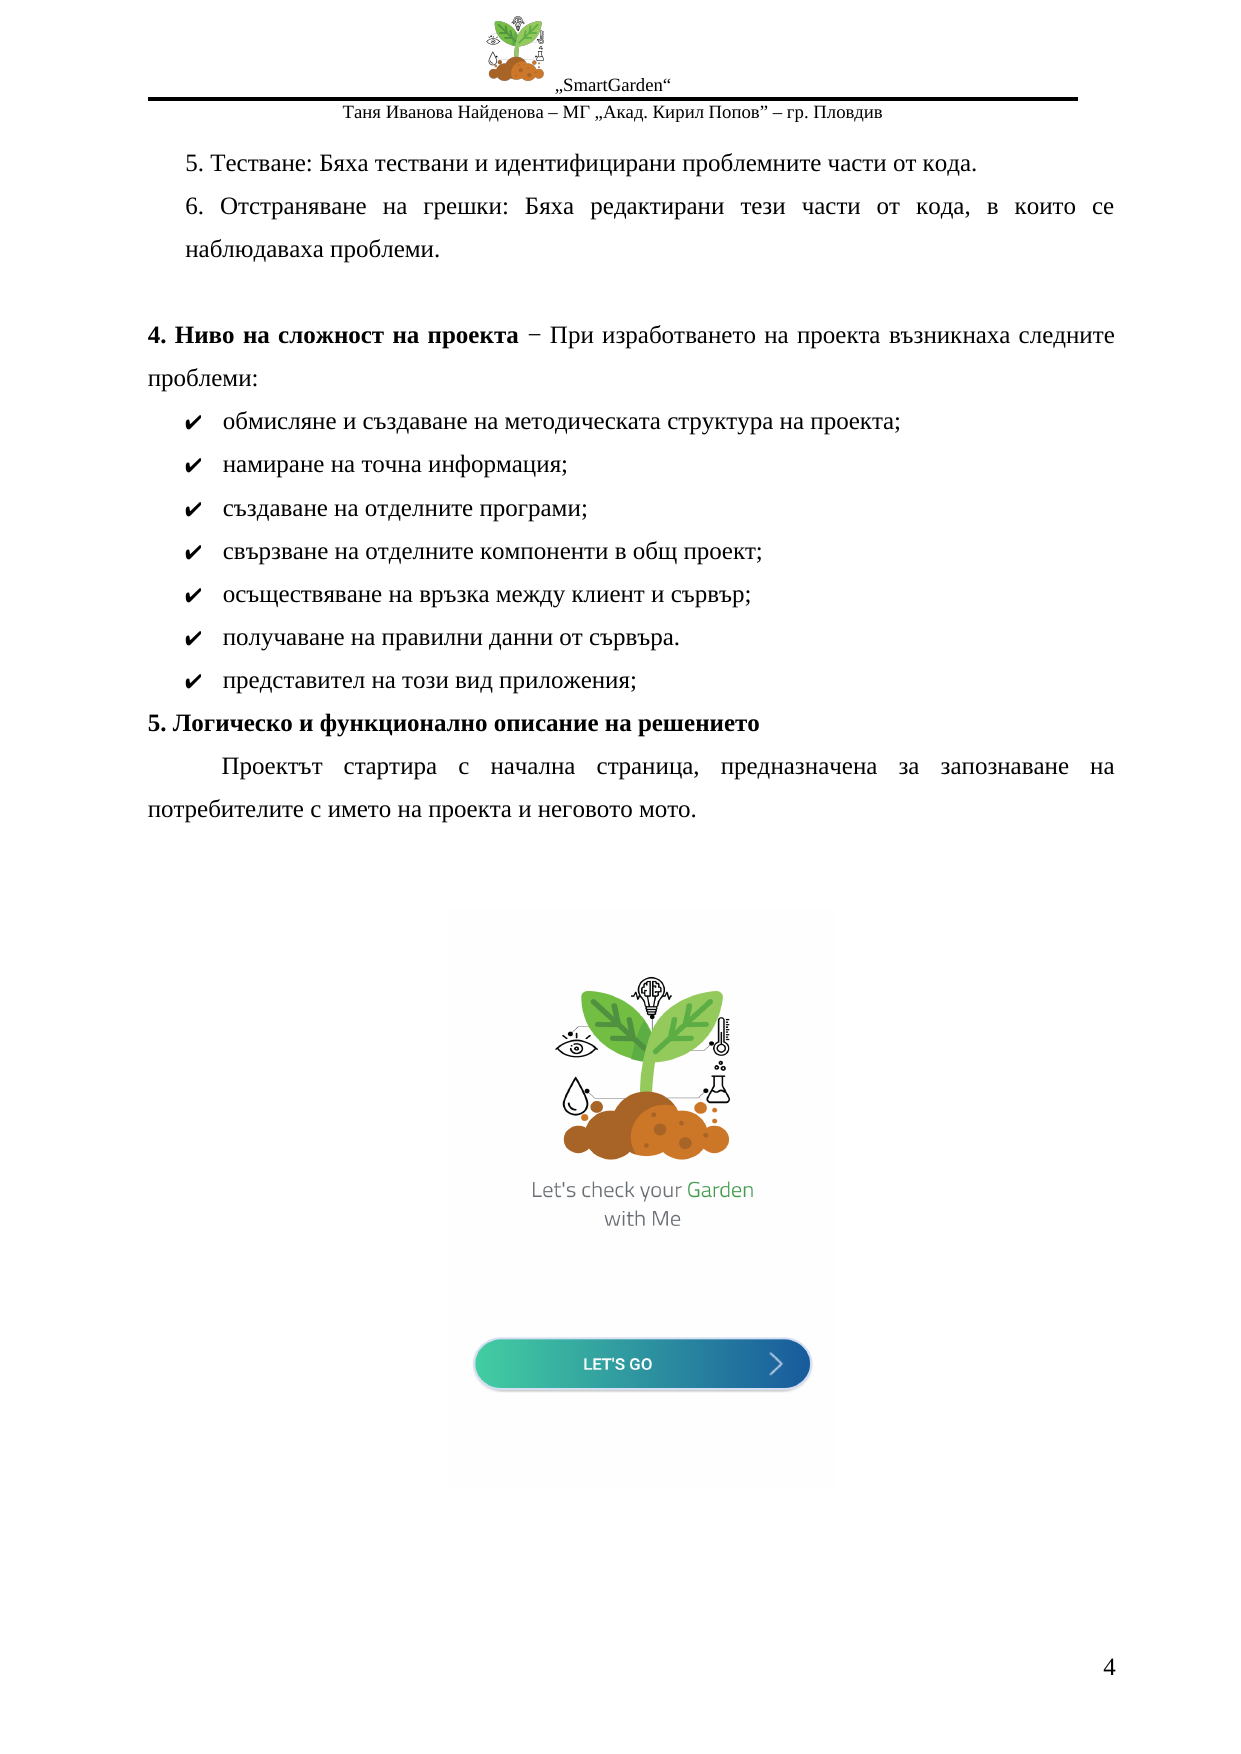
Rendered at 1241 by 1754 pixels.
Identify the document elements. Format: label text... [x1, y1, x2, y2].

picture [449, 908, 835, 1489]
text 4. Ниво на сложност на проекта − При изработването на проекта възникнаха следните проблеми: [148, 320, 1116, 392]
list създаване на отделните програми; [185, 493, 1116, 521]
text 6. Отстраняване на грешки: Бяха редактирани тези части от кода, в които се наблюдаваха проблеми. [185, 191, 1116, 263]
list обмисляне и създаване на методическата структура на проекта; [185, 406, 1116, 435]
list свързване на отделните компоненти в общ проект; [185, 536, 1116, 564]
text 5. Тестване: Бяха тествани и идентифицирани проблемните части от кода. [185, 148, 1116, 176]
list представител на този вид приложения; [185, 665, 1116, 694]
picture [486, 11, 544, 86]
list намиране на точна информация; [185, 449, 1116, 478]
text Проектът стартира с начална страница, предназначена за запознаване на потребителите с името на проекта и неговото мото. [148, 751, 1116, 823]
list получаване на правилни данни от сървъра. [185, 622, 1116, 651]
list осъществяване на връзка между клиент и сървър; [185, 579, 1116, 608]
text 5. Логическо и функционално описание на решението [148, 708, 1116, 737]
